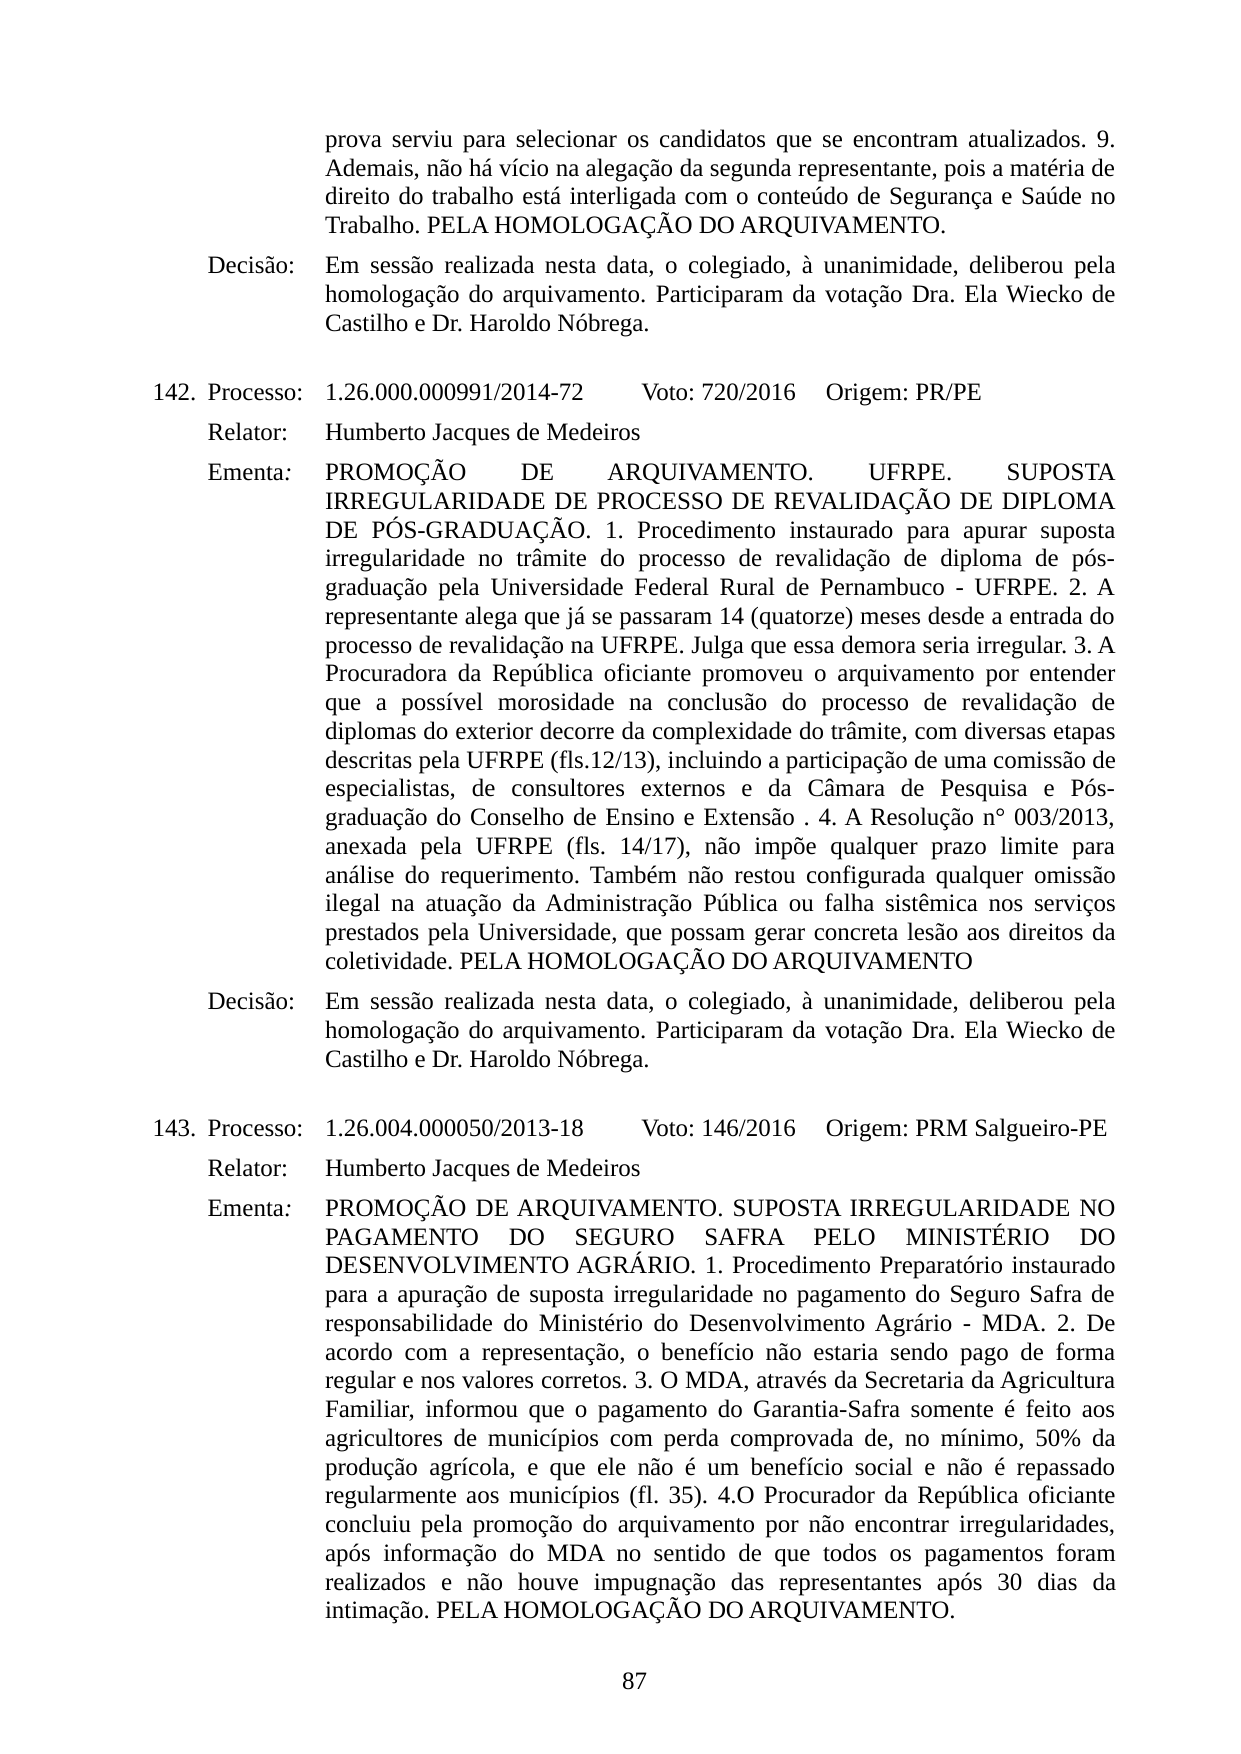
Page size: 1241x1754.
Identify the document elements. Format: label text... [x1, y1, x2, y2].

table_cell Humberto Jacques de Medeiros [319, 1147, 1122, 1187]
table_cell [146, 1187, 202, 1630]
table_cell [146, 118, 202, 244]
table_cell [202, 118, 319, 244]
table_header Voto: 720/2016 [635, 371, 820, 411]
table_cell Decisão: [202, 245, 319, 342]
table_header 1.26.000.000991/2014-72 [319, 371, 635, 411]
table_cell Relator: [202, 411, 319, 451]
table_cell Relator: [202, 1147, 319, 1187]
table_header Origem: PR/PE [820, 371, 1122, 411]
table_cell PROMOÇÃO DE ARQUIVAMENTO. SUPOSTA IRREGULARIDADE NO PAGAMENTO DO SEGURO SAFRA PELO MINISTÉRIO DO DESENVOLVIMENTO AGRÁRIO. 1. Procedimento Preparatório instaurado para a apuração de suposta irregularidade no pagamento do Seguro Safra de responsabilidade do Ministério do Desenvolvimento Agrário - MDA. 2. De acordo com a representação, o benefício não estaria sendo pago de forma regular e nos valores corretos. 3. O MDA, através da Secretaria da Agricultura Familiar, informou que o pagamento do Garantia-Safra somente é feito aos agricultores de municípios com perda comprovada de, no mínimo, 50% da produção agrícola, e que ele não é um benefício social e não é repassado regularmente aos municípios (fl. 35). 4.O Procurador da República oficiante concluiu pela promoção do arquivamento por não encontrar irregularidades, após informação do MDA no sentido de que todos os pagamentos foram realizados e não houve impugnação das representantes após 30 dias da intimação. PELA HOMOLOGAÇÃO DO ARQUIVAMENTO. [319, 1187, 1122, 1630]
table_cell prova serviu para selecionar os candidatos que se encontram atualizados. 9. Ademais, não há vício na alegação da segunda representante, pois a matéria de direito do trabalho está interligada com o conteúdo de Segurança e Saúde no Trabalho. PELA HOMOLOGAÇÃO DO ARQUIVAMENTO. [319, 118, 1122, 244]
table_header 143. [146, 1107, 202, 1147]
table_cell [146, 1147, 202, 1187]
table_header Voto: 146/2016 [635, 1107, 820, 1147]
table_cell [146, 451, 202, 980]
table_cell PROMOÇÃO DE ARQUIVAMENTO. UFRPE. SUPOSTA IRREGULARIDADE DE PROCESSO DE REVALIDAÇÃO DE DIPLOMA DE PÓS-GRADUAÇÃO. 1. Procedimento instaurado para apurar suposta irregularidade no trâmite do processo de revalidação de diploma de pós-graduação pela Universidade Federal Rural de Pernambuco - UFRPE. 2. A representante alega que já se passaram 14 (quatorze) meses desde a entrada do processo de revalidação na UFRPE. Julga que essa demora seria irregular. 3. A Procuradora da República oficiante promoveu o arquivamento por entender que a possível morosidade na conclusão do processo de revalidação de diplomas do exterior decorre da complexidade do trâmite, com diversas etapas descritas pela UFRPE (fls.12/13), incluindo a participação de uma comissão de especialistas, de consultores externos e da Câmara de Pesquisa e Pós-graduação do Conselho de Ensino e Extensão . 4. A Resolução n° 003/2013, anexada pela UFRPE (fls. 14/17), não impõe qualquer prazo limite para análise do requerimento. Também não restou configurada qualquer omissão ilegal na atuação da Administração Pública ou falha sistêmica nos serviços prestados pela Universidade, que possam gerar concreta lesão aos direitos da coletividade. PELA HOMOLOGAÇÃO DO ARQUIVAMENTO [319, 451, 1122, 980]
table_cell Ementa: [202, 1187, 319, 1630]
table_header 142. [146, 371, 202, 411]
table_cell [146, 411, 202, 451]
table_cell Humberto Jacques de Medeiros [319, 411, 1122, 451]
table_cell Ementa: [202, 451, 319, 980]
table_cell [146, 980, 202, 1078]
table_header Origem: PRM Salgueiro-PE [820, 1107, 1122, 1147]
table_cell Decisão: [202, 980, 319, 1078]
table_header Processo: [202, 1107, 319, 1147]
table_header 1.26.004.000050/2013-18 [319, 1107, 635, 1147]
table_cell Em sessão realizada nesta data, o colegiado, à unanimidade, deliberou pela homologação do arquivamento. Participaram da votação Dra. Ela Wiecko de Castilho e Dr. Haroldo Nóbrega. [319, 245, 1122, 342]
table_cell Em sessão realizada nesta data, o colegiado, à unanimidade, deliberou pela homologação do arquivamento. Participaram da votação Dra. Ela Wiecko de Castilho e Dr. Haroldo Nóbrega. [319, 980, 1122, 1078]
table_cell [146, 245, 202, 342]
table_header Processo: [202, 371, 319, 411]
